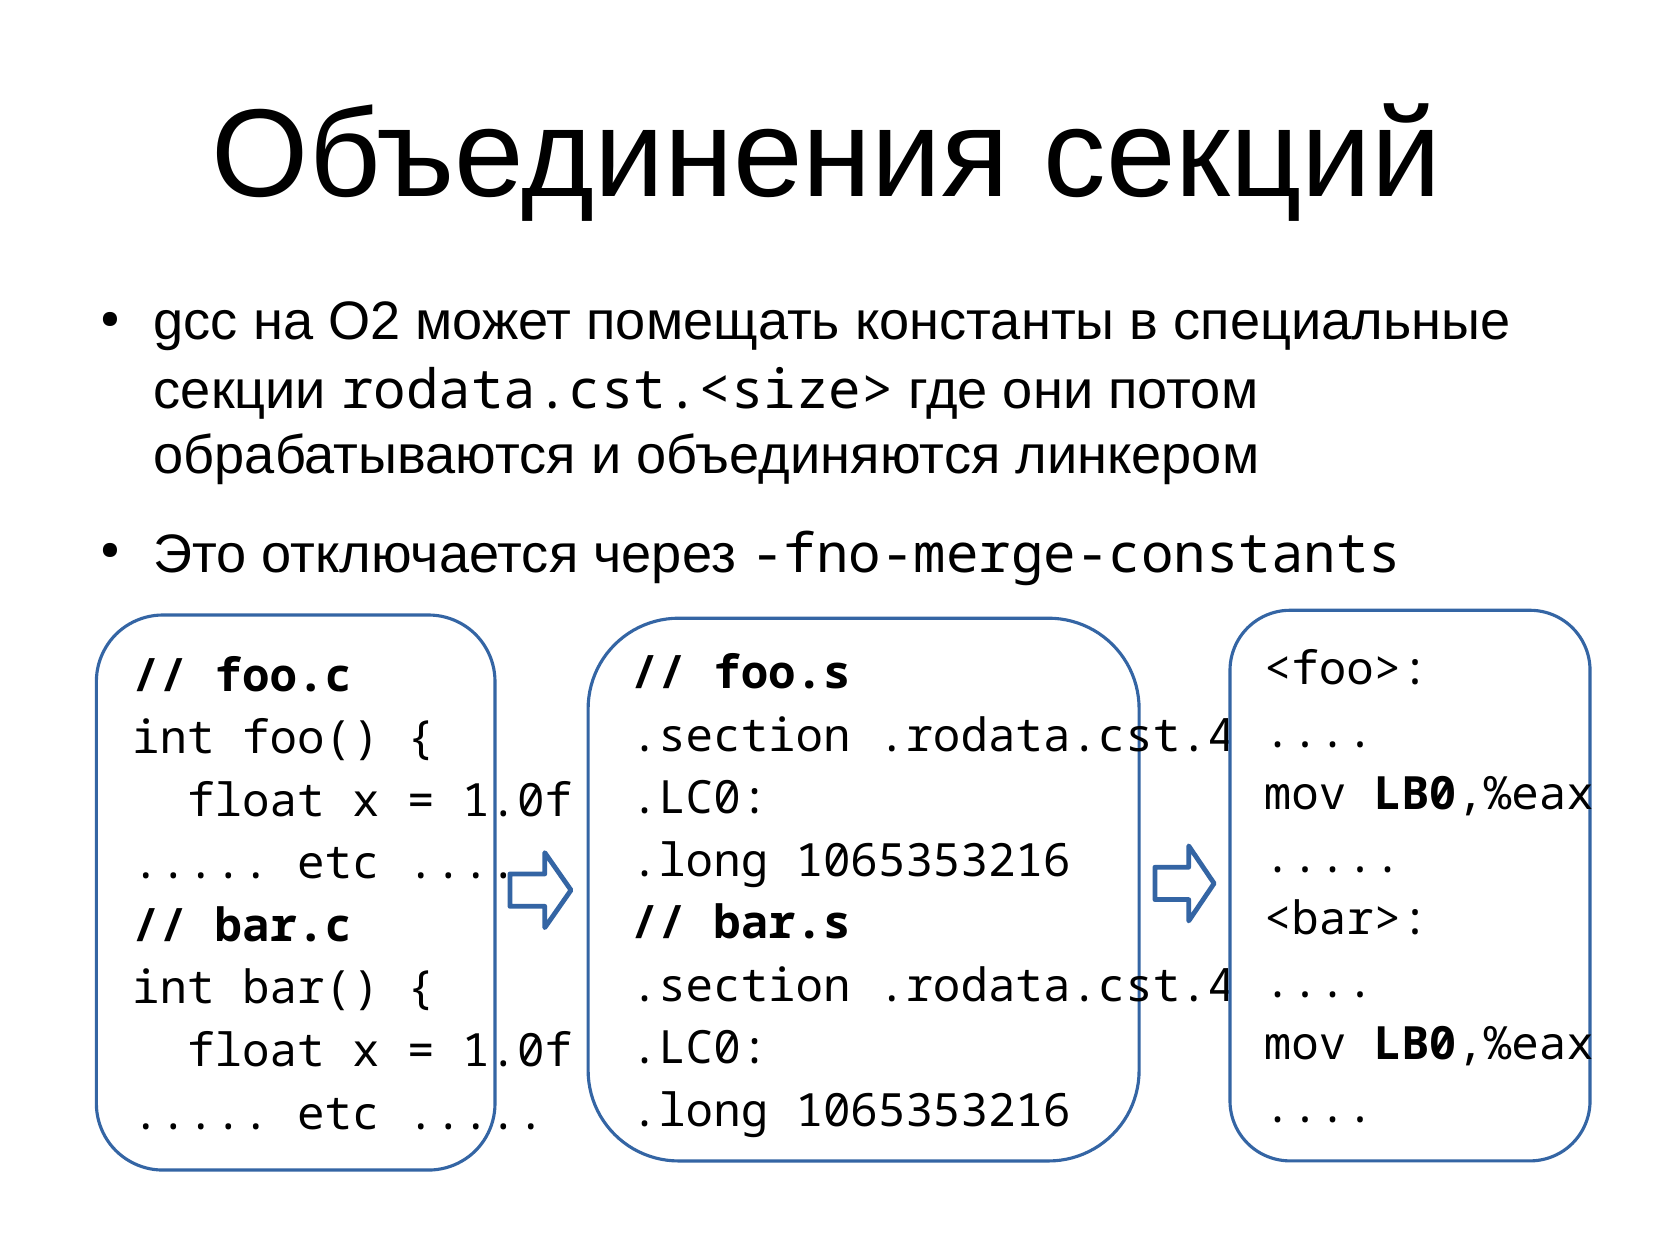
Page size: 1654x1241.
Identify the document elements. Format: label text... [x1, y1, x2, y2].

text_box <foo>: .... mov LB0,%eax ..... <bar>: .... mov LB0,%eax .... [1230, 610, 1591, 1161]
text_box // foo.c int foo() { float x = 1.0f ..... etc ..... // bar.c int bar() { float x = 1.0f ..... etc ..... [96, 615, 496, 1171]
list gcc на O2 может помещать константы в специальные секции rodata.cst.<size> где они потом обрабатываются и объединяются линкером Это отключается через -fno-merge-constants [82, 290, 1571, 1010]
text_box [509, 852, 572, 928]
text_box [1154, 845, 1215, 921]
title Объединения секций [82, 49, 1571, 257]
text_box // foo.s .section .rodata.cst.4 .LC0: .long 1065353216 // bar.s .section .rodata.cst.4 .LC0: .long 1065353216 [588, 618, 1140, 1161]
